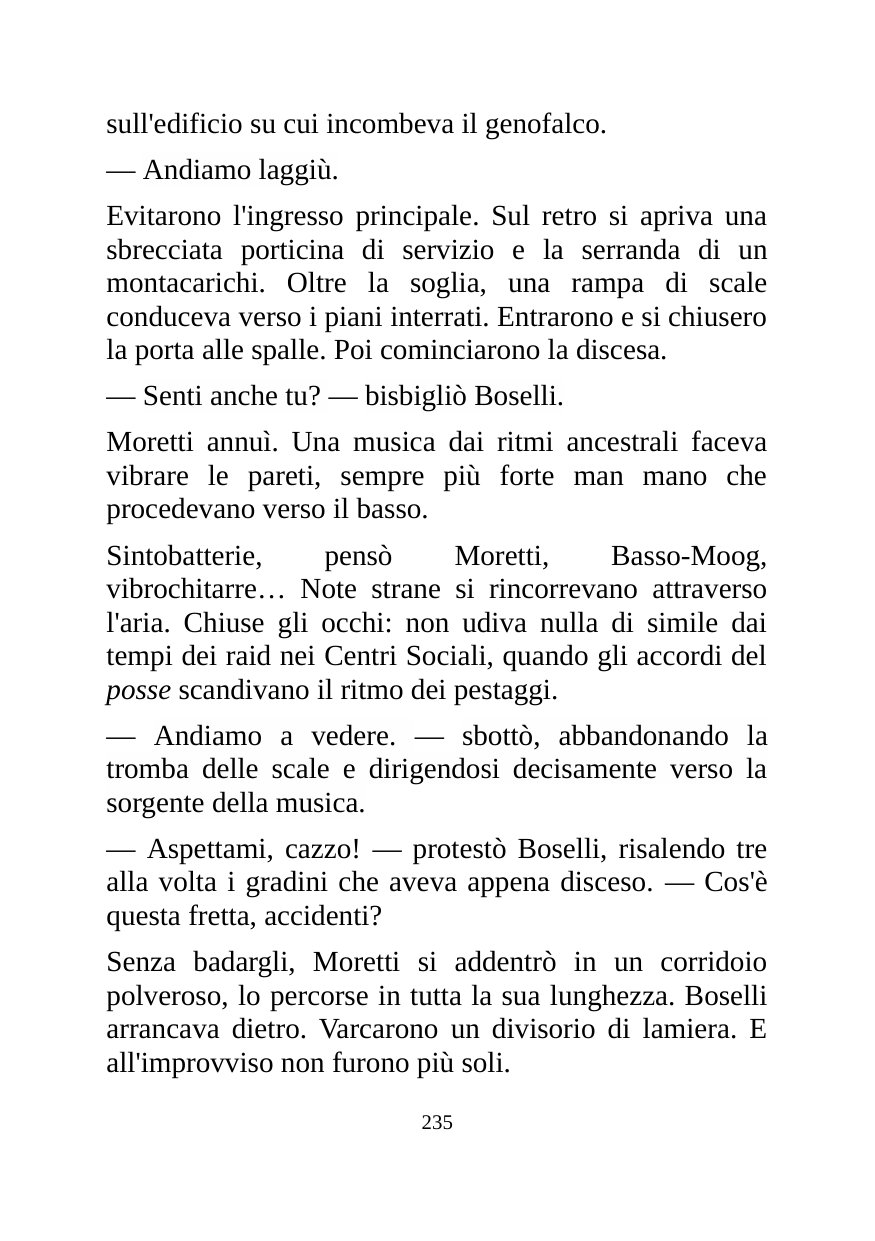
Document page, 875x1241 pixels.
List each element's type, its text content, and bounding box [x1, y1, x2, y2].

text Senza badargli, Moretti si addentrò in un corridoio polveroso, lo percorse in tutta la sua lunghezza. Boselli arrancava dietro. Varcarono un divisorio di lamiera. E all'improvviso non furono più soli. [106, 944, 768, 1078]
text — Andiamo a vedere. — sbottò, abbandonando la tromba delle scale e dirigendosi decisamente verso la sorgente della musica. [106, 718, 768, 818]
text Moretti annuì. Una musica dai ritmi ancestrali faceva vibrare le pareti, sempre più forte man mano che procedevano verso il basso. [106, 424, 768, 525]
text sull'edificio su cui incombeva il genofalco. [106, 106, 768, 140]
text Sintobatterie, pensò Moretti, Basso-Moog, vibrochitarre… Note strane si rincorrevano attraverso l'aria. Chiuse gli occhi: non udiva nulla di simile dai tempi dei raid nei Centri Sociali, quando gli accordi del posse scandivano il ritmo dei pestaggi. [106, 538, 768, 705]
text — Senti anche tu? — bisbigliò Boselli. [106, 378, 768, 412]
text Evitarono l'ingresso principale. Sul retro si apriva una sbrecciata porticina di servizio e la serranda di un montacarichi. Oltre la soglia, una rampa di scale conduceva verso i piani interrati. Entrarono e si chiusero la porta alle spalle. Poi cominciarono la discesa. [106, 198, 768, 366]
text — Andiamo laggiù. [106, 152, 768, 186]
text — Aspettami, cazzo! — protestò Boselli, risalendo tre alla volta i gradini che aveva appena disceso. — Cos'è questa fretta, accidenti? [106, 831, 768, 932]
